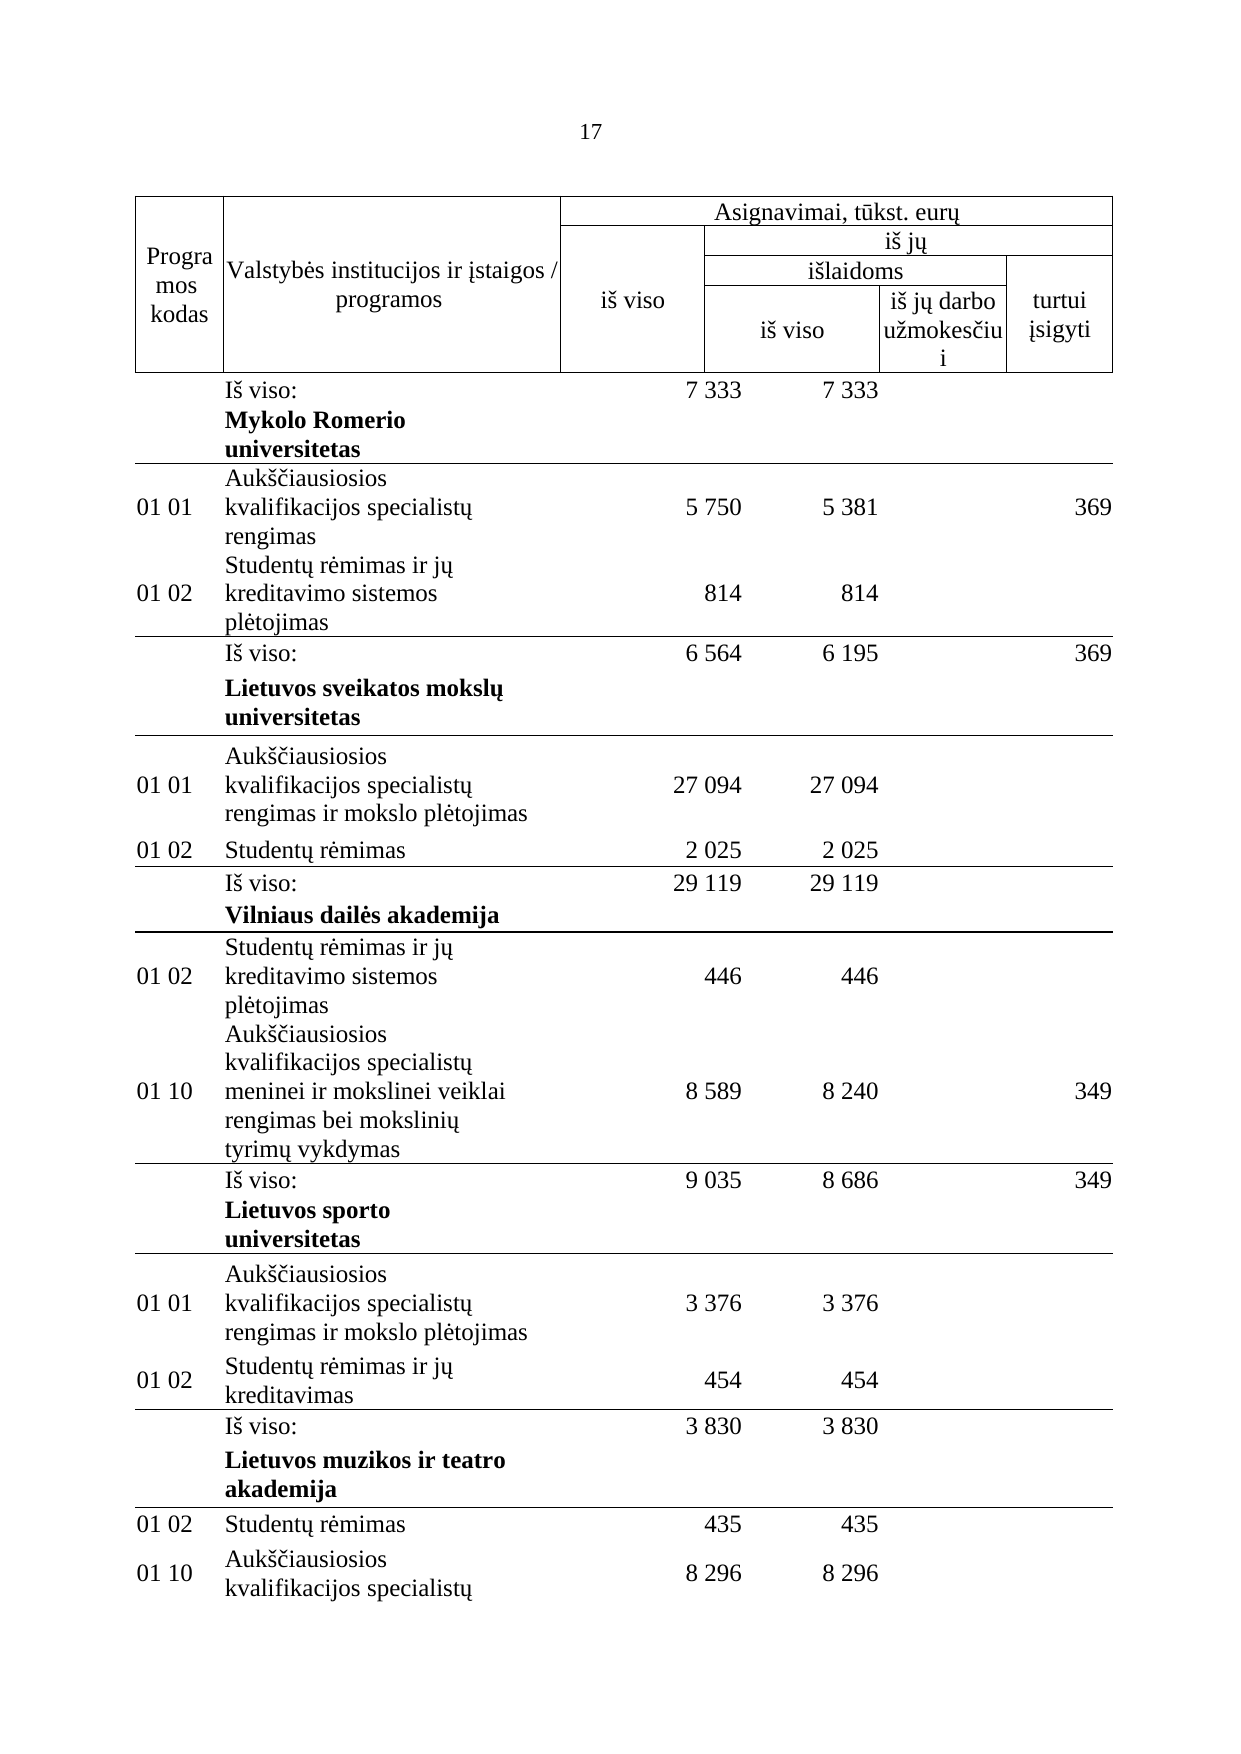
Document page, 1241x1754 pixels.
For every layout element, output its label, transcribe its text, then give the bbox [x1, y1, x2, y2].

table_cell 01 02 [135, 550, 223, 636]
table_cell [1007, 405, 1113, 462]
table_cell Lietuvos muzikos ir teatro akademija [224, 1441, 529, 1507]
table_cell Iš viso: [224, 1164, 529, 1195]
table_cell išlaidoms [705, 256, 1006, 285]
table_cell Iš viso: [224, 867, 529, 898]
table_header Asignavimai, tūkst. eurų [561, 197, 1112, 225]
table_cell [119, 255, 135, 285]
table_cell [119, 931, 135, 1019]
table_cell [879, 1441, 1007, 1507]
table_cell [879, 933, 1007, 1019]
table_cell 369 [1007, 637, 1113, 669]
table_cell Iš viso: [224, 1410, 529, 1441]
table_cell [529, 464, 603, 550]
table_cell 3 830 [603, 1410, 743, 1441]
table_cell [119, 866, 135, 898]
table_cell [879, 899, 1007, 931]
table_cell [119, 1019, 135, 1162]
table_cell [529, 1164, 603, 1195]
table_cell 3 830 [743, 1410, 879, 1441]
table_cell Studentų rėmimas ir jų kreditavimo sistemos plėtojimas [224, 550, 529, 636]
table_cell [1007, 933, 1113, 1019]
table_cell [743, 405, 879, 462]
table_cell [119, 225, 135, 255]
table_cell [879, 833, 1007, 866]
table_cell 349 [1007, 1164, 1113, 1195]
table_cell [529, 1351, 603, 1409]
table_cell [1007, 1351, 1113, 1409]
table_cell [119, 1507, 135, 1540]
table_cell [879, 550, 1007, 636]
table_cell Studentų rėmimas ir jų kreditavimo sistemos plėtojimas [224, 933, 529, 1019]
table_cell 6 564 [603, 637, 743, 669]
table_cell 3 376 [603, 1254, 743, 1351]
table_cell 01 02 [135, 933, 223, 1019]
table_cell Studentų rėmimas ir jų kreditavimas [224, 1351, 529, 1409]
table_cell [879, 669, 1007, 734]
table_cell 01 02 [135, 1508, 223, 1540]
table_cell 01 01 [135, 736, 223, 833]
table_cell 5 750 [603, 464, 743, 550]
table_cell [529, 1410, 603, 1441]
table_cell 29 119 [743, 867, 879, 898]
table_cell [879, 1351, 1007, 1409]
table_cell [529, 1441, 603, 1507]
table_cell 01 02 [135, 1351, 223, 1409]
table_cell 8 240 [743, 1019, 879, 1162]
table_cell [135, 373, 223, 405]
table_cell 454 [603, 1351, 743, 1409]
table_cell [879, 1540, 1007, 1606]
table_cell [1007, 1195, 1113, 1253]
table_cell [119, 1253, 135, 1351]
table_cell [529, 899, 603, 931]
table_cell [119, 1351, 135, 1409]
table_cell Iš viso: [224, 637, 529, 669]
table_cell [529, 550, 603, 636]
table_cell 7 333 [743, 373, 879, 405]
table_cell 5 381 [743, 464, 879, 550]
table_cell 369 [1007, 464, 1113, 550]
table_cell [529, 1540, 603, 1606]
table_cell 01 02 [135, 833, 223, 866]
table_cell Studentų rėmimas [224, 1508, 529, 1540]
table_cell [119, 899, 135, 931]
table_cell 01 01 [135, 1254, 223, 1351]
table_cell [603, 405, 743, 462]
table_cell [743, 1441, 879, 1507]
table_cell [1007, 833, 1113, 866]
table_cell iš viso [705, 286, 879, 372]
table_cell [1007, 373, 1113, 405]
table_cell [1007, 899, 1113, 931]
table_cell [879, 1164, 1007, 1195]
table_cell Lietuvos sveikatos mokslų universitetas [224, 669, 529, 734]
table_cell 7 333 [603, 373, 743, 405]
table_cell Aukščiausiosios kvalifikacijos specialistų rengimas ir mokslo plėtojimas [224, 1254, 529, 1351]
table_cell 8 686 [743, 1164, 879, 1195]
table_cell [1007, 736, 1113, 833]
table_cell [529, 1195, 603, 1253]
table_cell 454 [743, 1351, 879, 1409]
table_cell Aukščiausiosios kvalifikacijos specialistų rengimas [224, 464, 529, 550]
table_cell 27 094 [743, 736, 879, 833]
table_cell iš viso [561, 226, 704, 372]
table_cell [1007, 669, 1113, 734]
table_cell Aukščiausiosios kvalifikacijos specialistų rengimas ir mokslo plėtojimas [224, 736, 529, 833]
table_cell [119, 735, 135, 833]
table_cell [119, 1163, 135, 1195]
table_cell [119, 833, 135, 866]
table_cell [119, 463, 135, 550]
table_cell [1007, 1540, 1113, 1606]
table_cell [879, 1019, 1007, 1162]
table_cell [119, 1409, 135, 1441]
table_cell [119, 1441, 135, 1507]
table_cell Mykolo Romerio universitetas [224, 405, 529, 462]
table_cell [529, 736, 603, 833]
table_cell [743, 899, 879, 931]
table_cell turtui įsigyti [1007, 256, 1112, 372]
table_cell Lietuvos sporto universitetas [224, 1195, 529, 1253]
table_cell 3 376 [743, 1254, 879, 1351]
table_cell [135, 1164, 223, 1195]
table_cell 9 035 [603, 1164, 743, 1195]
table_header [119, 196, 135, 225]
table_cell [603, 1195, 743, 1253]
table_cell [119, 669, 135, 734]
table_cell [603, 1441, 743, 1507]
table_cell Aukščiausiosios kvalifikacijos specialistų meninei ir mokslinei veiklai rengimas bei mokslinių tyrimų vykdymas [224, 1019, 529, 1162]
table_cell [529, 933, 603, 1019]
table_cell [135, 637, 223, 669]
table_cell [119, 550, 135, 636]
table_cell 6 195 [743, 637, 879, 669]
table_cell [119, 1540, 135, 1606]
table_cell [529, 373, 603, 405]
table_cell 8 589 [603, 1019, 743, 1162]
table_cell [879, 1195, 1007, 1253]
table_cell [135, 405, 223, 462]
table_cell [743, 1195, 879, 1253]
table_cell [135, 669, 223, 734]
table_cell [529, 405, 603, 462]
table_cell 01 10 [135, 1019, 223, 1162]
table_cell [879, 867, 1007, 898]
table_cell [1007, 1254, 1113, 1351]
table_cell [879, 736, 1007, 833]
table_cell [135, 867, 223, 898]
table_cell Iš viso: [224, 373, 529, 405]
table_cell [879, 464, 1007, 550]
table_cell 446 [743, 933, 879, 1019]
table_cell 8 296 [743, 1540, 879, 1606]
table_cell [529, 637, 603, 669]
table_cell 435 [603, 1508, 743, 1540]
table_cell 27 094 [603, 736, 743, 833]
table_cell 814 [603, 550, 743, 636]
table_cell [603, 669, 743, 734]
table_cell [743, 669, 879, 734]
table_cell [1007, 1508, 1113, 1540]
table_cell [603, 899, 743, 931]
table_cell [135, 1410, 223, 1441]
table_cell [529, 669, 603, 734]
table_cell [879, 405, 1007, 462]
table_cell 814 [743, 550, 879, 636]
table_cell iš jų darbo užmokesčiui [880, 286, 1006, 372]
table_cell [879, 1410, 1007, 1441]
table_cell 01 01 [135, 464, 223, 550]
table_cell iš jų [705, 226, 1112, 255]
table_cell [529, 867, 603, 898]
table_cell 435 [743, 1508, 879, 1540]
table_cell Aukščiausiosios kvalifikacijos specialistų [224, 1540, 529, 1606]
table_cell [879, 637, 1007, 669]
table_header Progra mos kodas [136, 197, 223, 372]
table_cell [529, 1019, 603, 1162]
table_cell 8 296 [603, 1540, 743, 1606]
table_cell [135, 1441, 223, 1507]
table_cell [879, 1254, 1007, 1351]
table_cell Vilniaus dailės akademija [224, 899, 529, 931]
table_cell [135, 1195, 223, 1253]
table_cell 2 025 [603, 833, 743, 866]
table_cell [119, 372, 135, 405]
table_cell 01 10 [135, 1540, 223, 1606]
table_cell 349 [1007, 1019, 1113, 1162]
table_cell [879, 1508, 1007, 1540]
table_cell [119, 405, 135, 462]
table_cell [879, 373, 1007, 405]
table_cell [135, 899, 223, 931]
table_cell [119, 285, 135, 372]
table_cell [529, 1254, 603, 1351]
table_cell [529, 833, 603, 866]
table_cell [1007, 1410, 1113, 1441]
table_cell Studentų rėmimas [224, 833, 529, 866]
table_cell 29 119 [603, 867, 743, 898]
table_cell [1007, 1441, 1113, 1507]
table_cell [119, 636, 135, 669]
table_cell [529, 1508, 603, 1540]
table_cell 446 [603, 933, 743, 1019]
table_cell 2 025 [743, 833, 879, 866]
table_cell [1007, 867, 1113, 898]
table_cell [119, 1195, 135, 1253]
table_header Valstybės institucijos ir įstaigos / programos [224, 197, 560, 372]
table_cell [1007, 550, 1113, 636]
